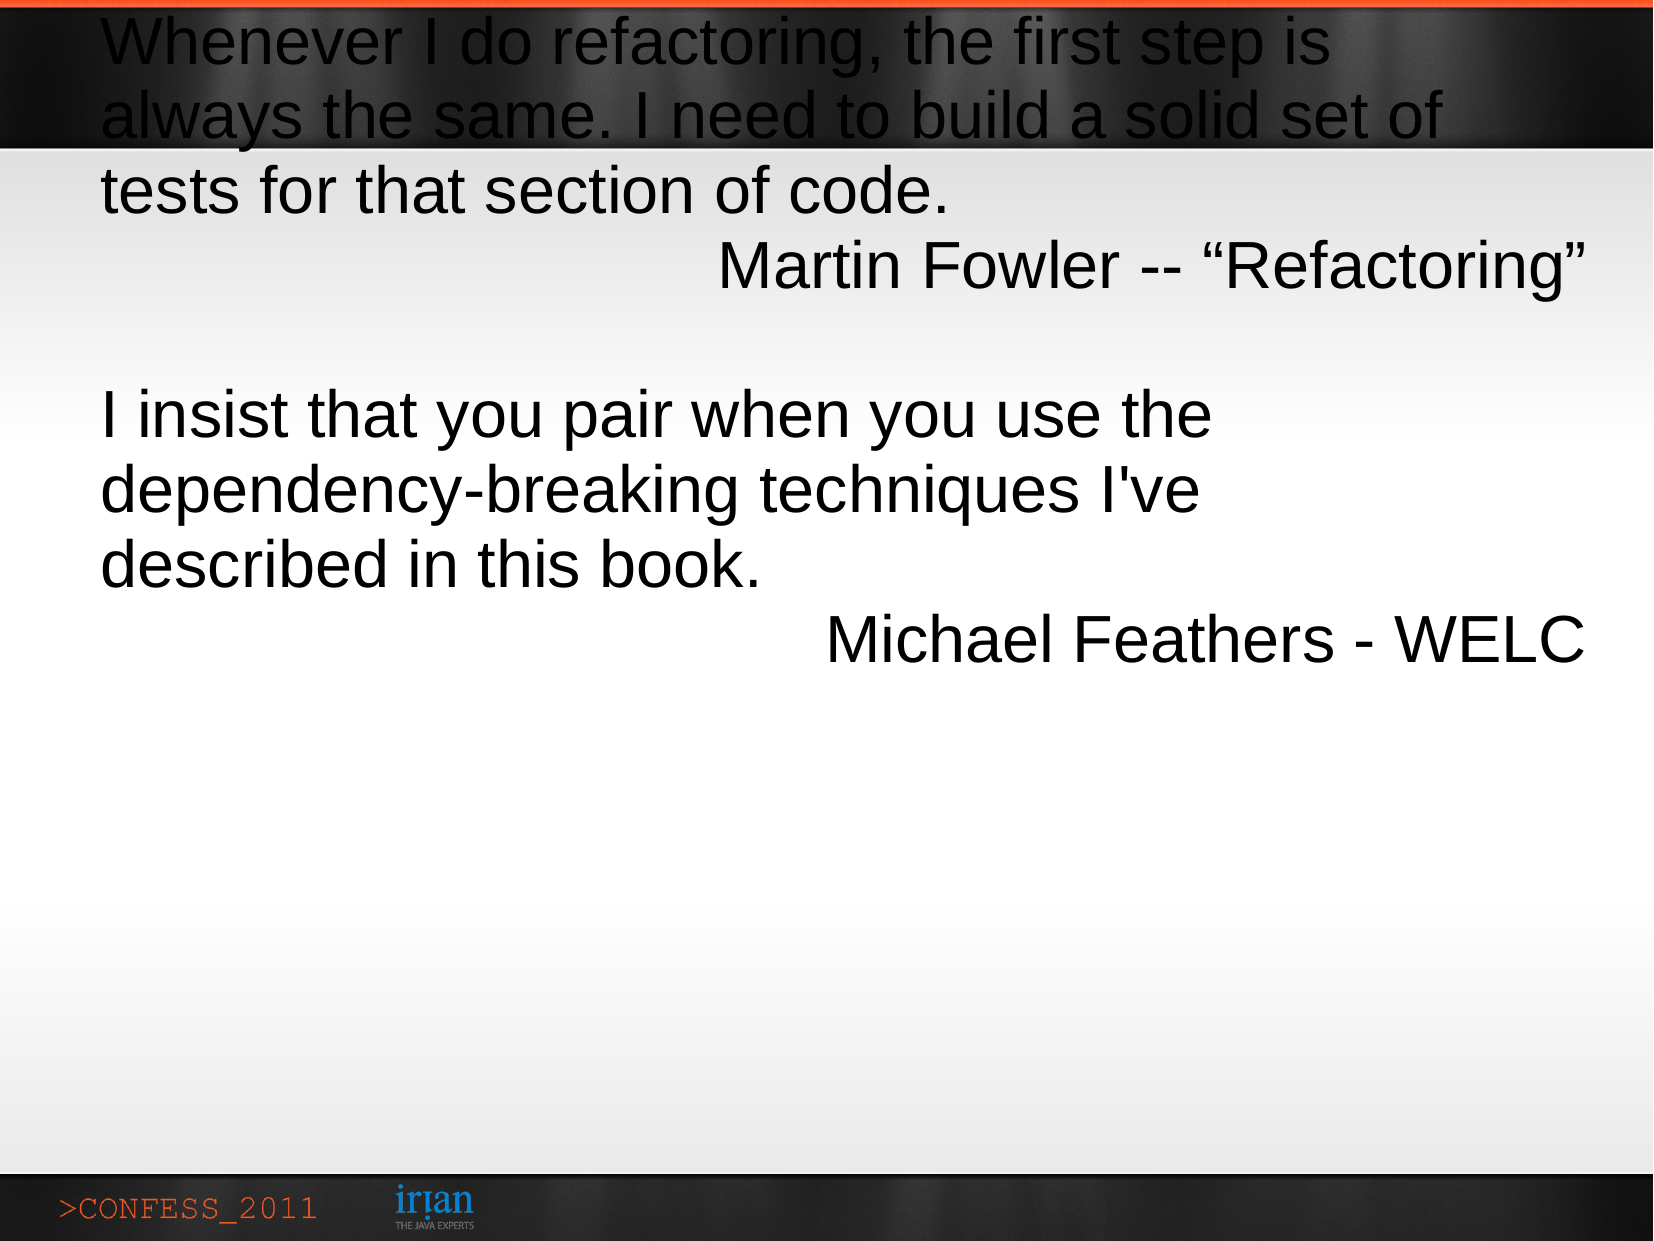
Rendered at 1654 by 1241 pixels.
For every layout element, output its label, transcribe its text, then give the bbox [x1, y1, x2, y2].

picture [0, 0, 1653, 1241]
subtitle Whenever I do refactoring, the first step is always the same. I need to build a solid set of tests for that section of code. Martin Fowler -- “Refactoring” I insist that you pair when you use the dependency-breaking techniques I've described in this book. Michael Feathers - WELC [100, 6, 1588, 1125]
